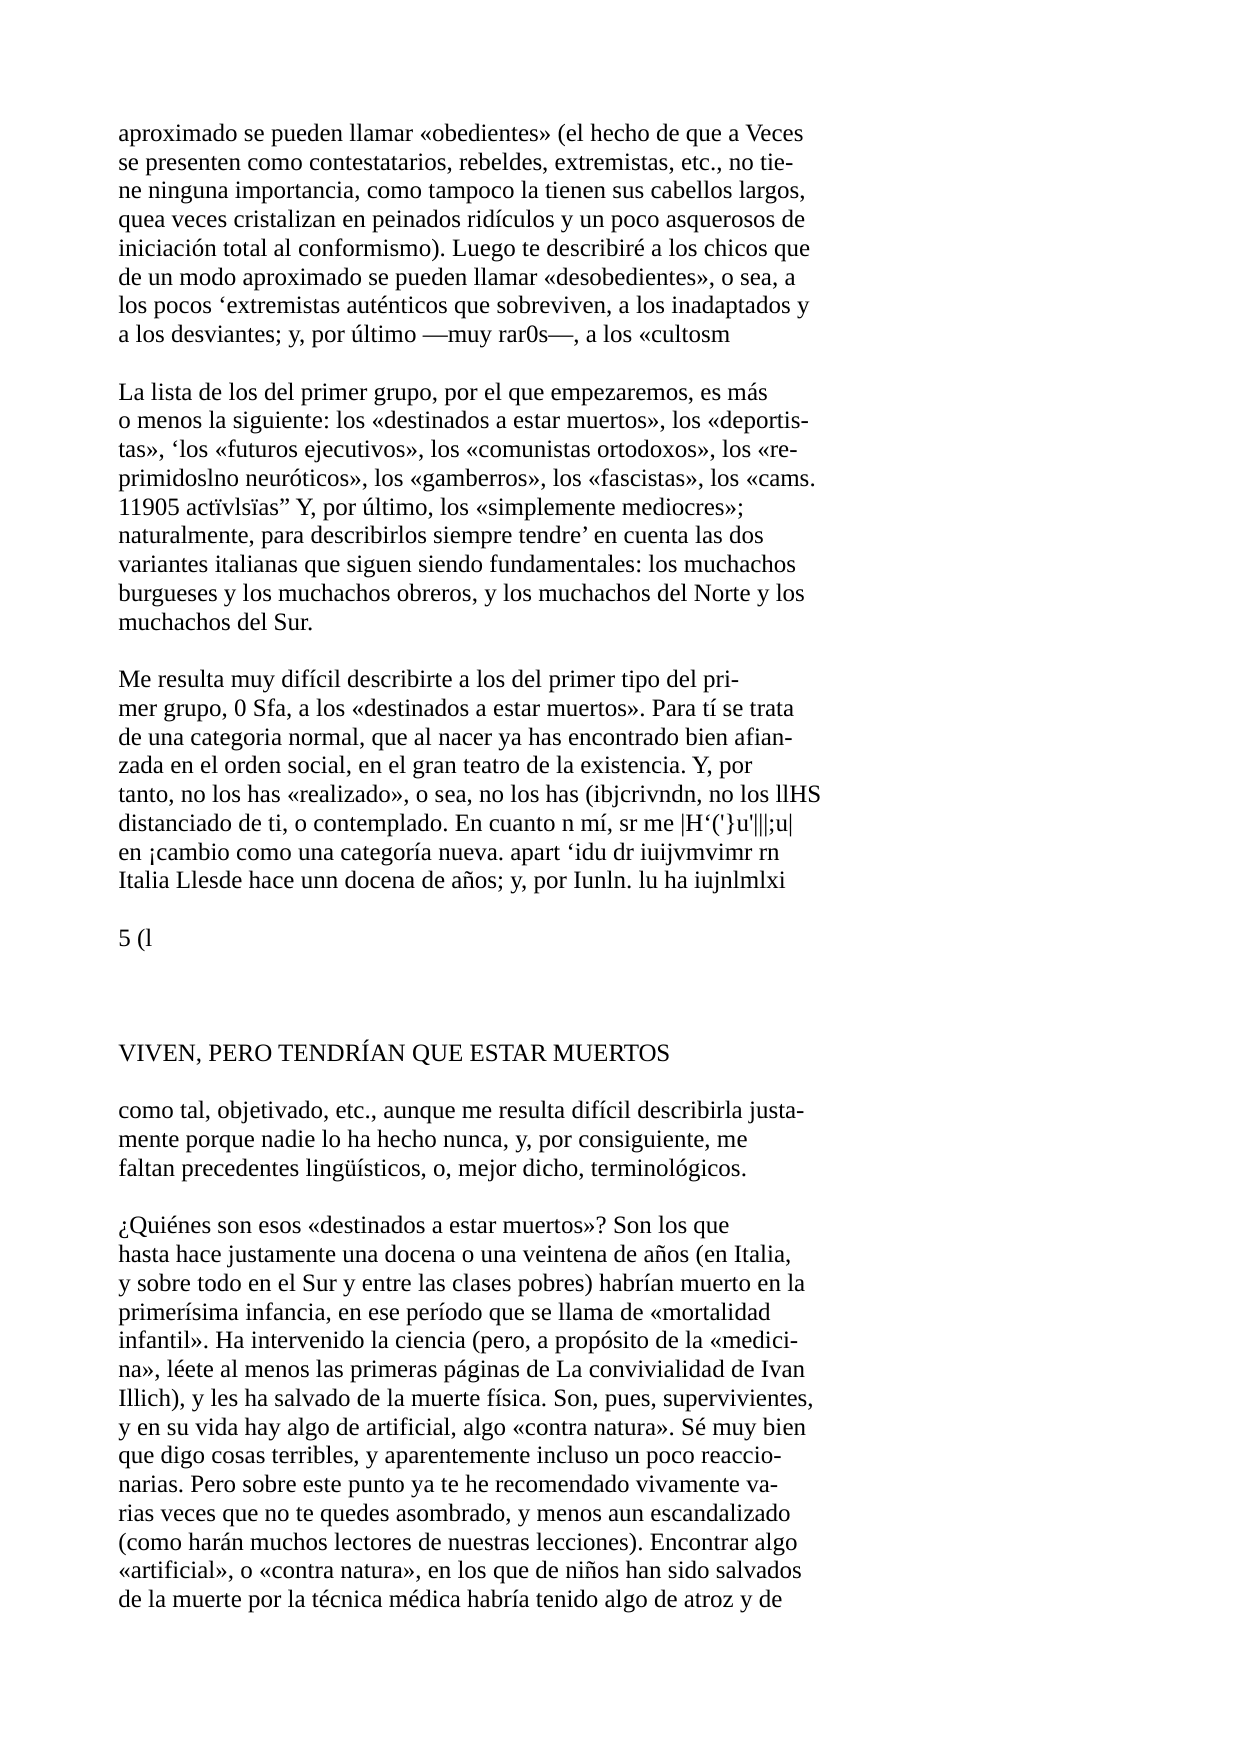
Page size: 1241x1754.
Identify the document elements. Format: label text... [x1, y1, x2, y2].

text VIVEN, PERO TENDRÍAN QUE ESTAR MUERTOS [118, 1038, 1122, 1067]
text primidoslno neuróticos», los «gamberros», los «fascistas», los «cams. [118, 463, 1122, 492]
text variantes italianas que siguen siendo fundamentales: los muchachos [118, 549, 1122, 578]
text na», léete al menos las primeras páginas de La convivialidad de Ivan [118, 1354, 1122, 1383]
text de la muerte por la técnica médica habría tenido algo de atroz y de [118, 1584, 1122, 1613]
text faltan precedentes lingüísticos, o, mejor dicho, terminológicos. [118, 1153, 1122, 1182]
text infantil». Ha intervenido la ciencia (pero, a propósito de la «medici- [118, 1326, 1122, 1354]
text primerísima infancia, en ese período que se llama de «mortalidad [118, 1297, 1122, 1326]
text zada en el orden social, en el gran teatro de la existencia. Y, por [118, 751, 1122, 779]
text en ¡cambio como una categoría nueva. apart ‘idu dr iuijvmvimr rn [118, 837, 1122, 866]
text «artificial», o «contra natura», en los que de niños han sido salvados [118, 1556, 1122, 1584]
text (como harán muchos lectores de nuestras lecciones). Encontrar algo [118, 1527, 1122, 1556]
text muchachos del Sur. [118, 607, 1122, 636]
text y sobre todo en el Sur y entre las clases pobres) habrían muerto en la [118, 1268, 1122, 1297]
text y en su vida hay algo de artificial, algo «contra natura». Sé muy bien [118, 1412, 1122, 1441]
text La lista de los del primer grupo, por el que empezaremos, es más [118, 377, 1122, 406]
text narias. Pero sobre este punto ya te he recomendado vivamente va- [118, 1469, 1122, 1498]
text aproximado se pueden llamar «obedientes» (el hecho de que a Veces [118, 118, 1122, 147]
text rias veces que no te quedes asombrado, y menos aun escandalizado [118, 1498, 1122, 1527]
text ¿Quiénes son esos «destinados a estar muertos»? Son los que [118, 1211, 1122, 1239]
text como tal, objetivado, etc., aunque me resulta difícil describirla justa- [118, 1096, 1122, 1124]
text o menos la siguiente: los «destinados a estar muertos», los «deportis- [118, 406, 1122, 434]
text iniciación total al conformismo). Luego te describiré a los chicos que [118, 233, 1122, 262]
text Me resulta muy difícil describirte a los del primer tipo del pri- [118, 664, 1122, 693]
text tanto, no los has «realizado», o sea, no los has (ibjcrivndn, no los llHS [118, 779, 1122, 808]
text quea veces cristalizan en peinados ridículos y un poco asquerosos de [118, 204, 1122, 233]
text mente porque nadie lo ha hecho nunca, y, por consiguiente, me [118, 1124, 1122, 1153]
text de una categoria normal, que al nacer ya has encontrado bien afian- [118, 722, 1122, 751]
text Illich), y les ha salvado de la muerte física. Son, pues, supervivientes, [118, 1383, 1122, 1412]
text a los desviantes; y, por último —muy rar0s—, a los «cultosm [118, 319, 1122, 348]
text hasta hace justamente una docena o una veintena de años (en Italia, [118, 1239, 1122, 1268]
text se presenten como contestatarios, rebeldes, extremistas, etc., no tie- [118, 147, 1122, 176]
text burgueses y los muchachos obreros, y los muchachos del Norte y los [118, 578, 1122, 607]
text distanciado de ti, o contemplado. En cuanto n mí, sr me |H‘('}u'|||;u| [118, 808, 1122, 837]
text 11905 actïvlsïas” Y, por último, los «simplemente mediocres»; [118, 492, 1122, 521]
text 5 (l [118, 923, 1122, 952]
text tas», ‘los «futuros ejecutivos», los «comunistas ortodoxos», los «re- [118, 434, 1122, 463]
text ne ninguna importancia, como tampoco la tienen sus cabellos largos, [118, 176, 1122, 204]
text mer grupo, 0 Sfa, a los «destinados a estar muertos». Para tí se trata [118, 693, 1122, 722]
text naturalmente, para describirlos siempre tendre’ en cuenta las dos [118, 521, 1122, 549]
text que digo cosas terribles, y aparentemente incluso un poco reaccio- [118, 1441, 1122, 1469]
text de un modo aproximado se pueden llamar «desobedientes», o sea, a [118, 262, 1122, 291]
text Italia Llesde hace unn docena de años; y, por Iunln. lu ha iujnlmlxi [118, 866, 1122, 894]
text los pocos ‘extremistas auténticos que sobreviven, a los inadaptados y [118, 291, 1122, 319]
